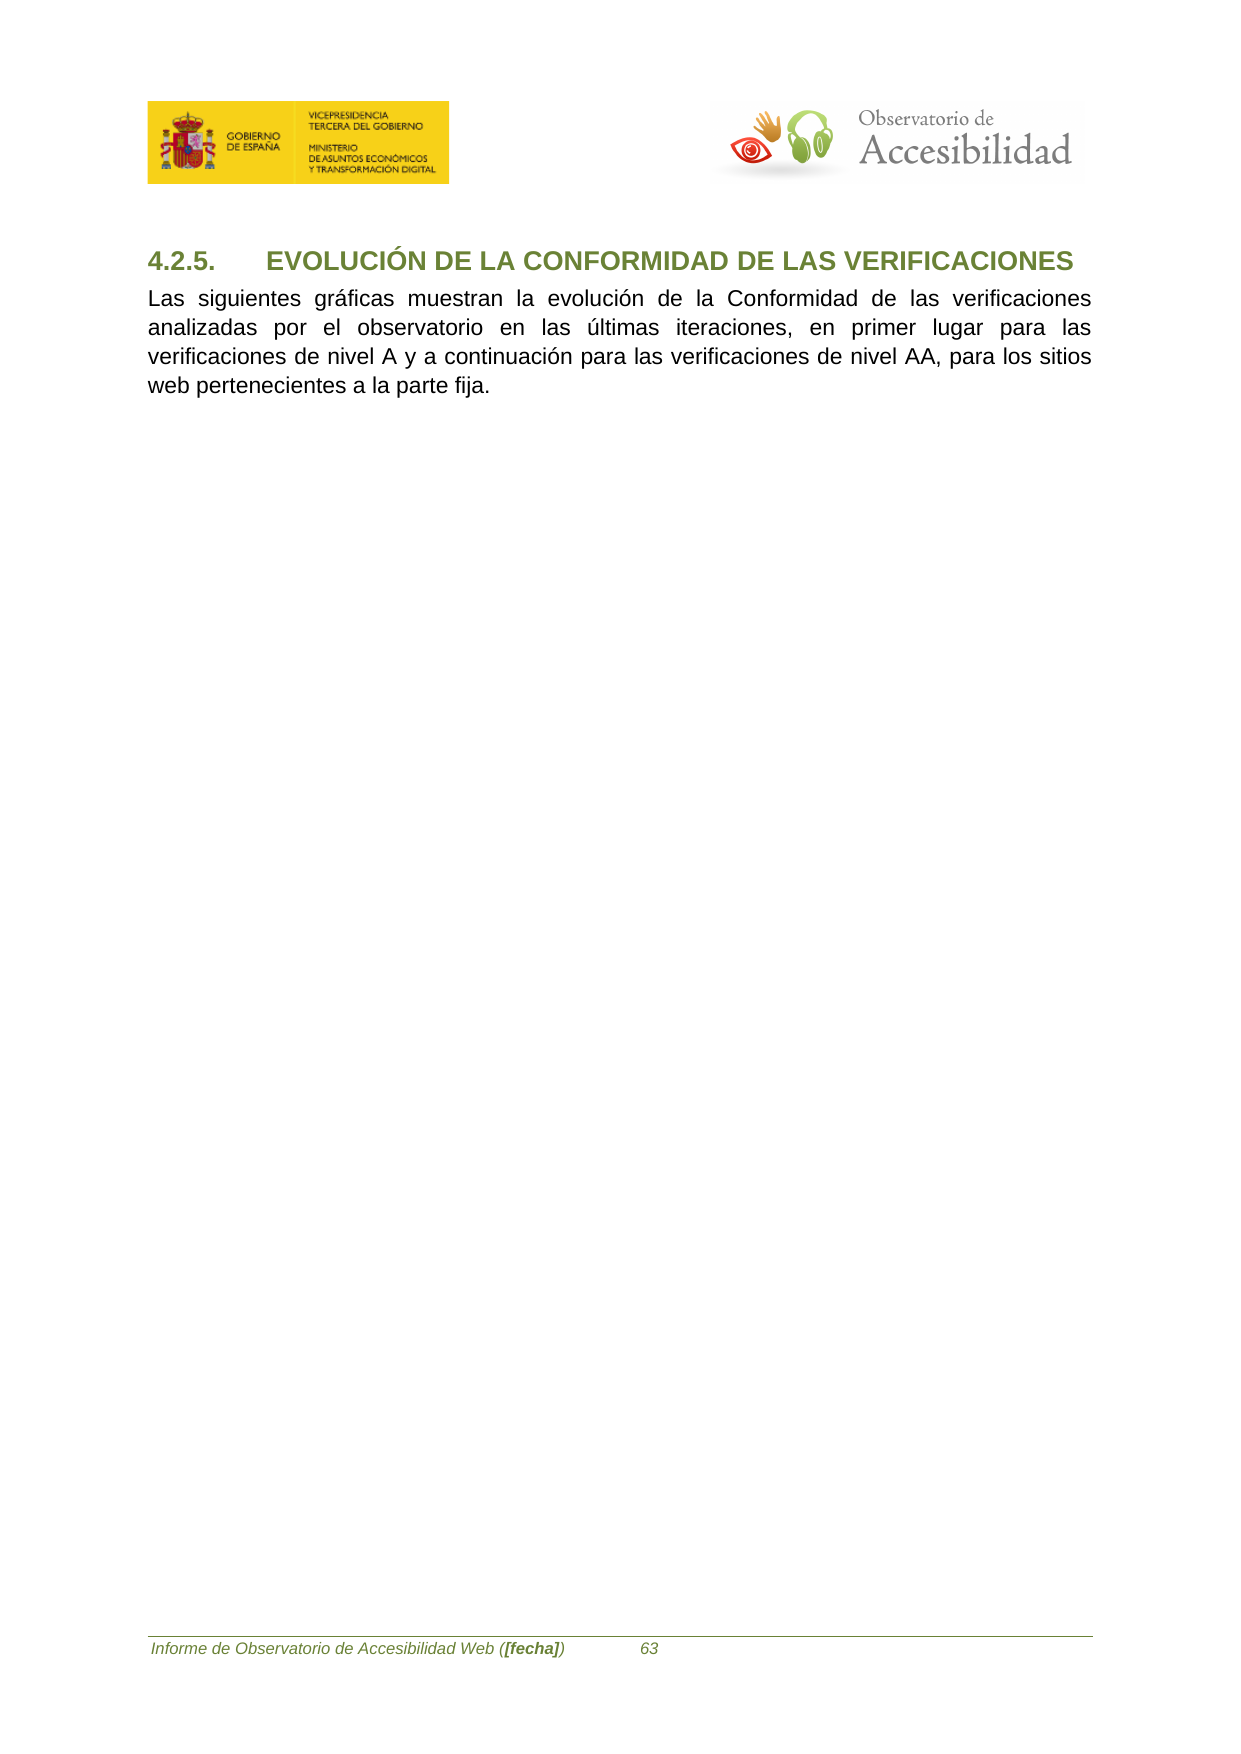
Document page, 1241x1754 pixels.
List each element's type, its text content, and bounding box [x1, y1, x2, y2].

text Las siguientes gráficas muestran la evolución de la Conformidad de las verificaciones analizadas por el observatorio en las últimas iteraciones, en primer lugar para las verificaciones de nivel A y a continuación para las verificaciones de nivel AA, para los sitios web pertenecientes a la parte fija. [148, 285, 1092, 398]
subtitle Evolución de la conformidad DE LAS VERIFICACIONES [148, 245, 1092, 276]
picture [710, 101, 1086, 184]
picture [147, 101, 450, 184]
